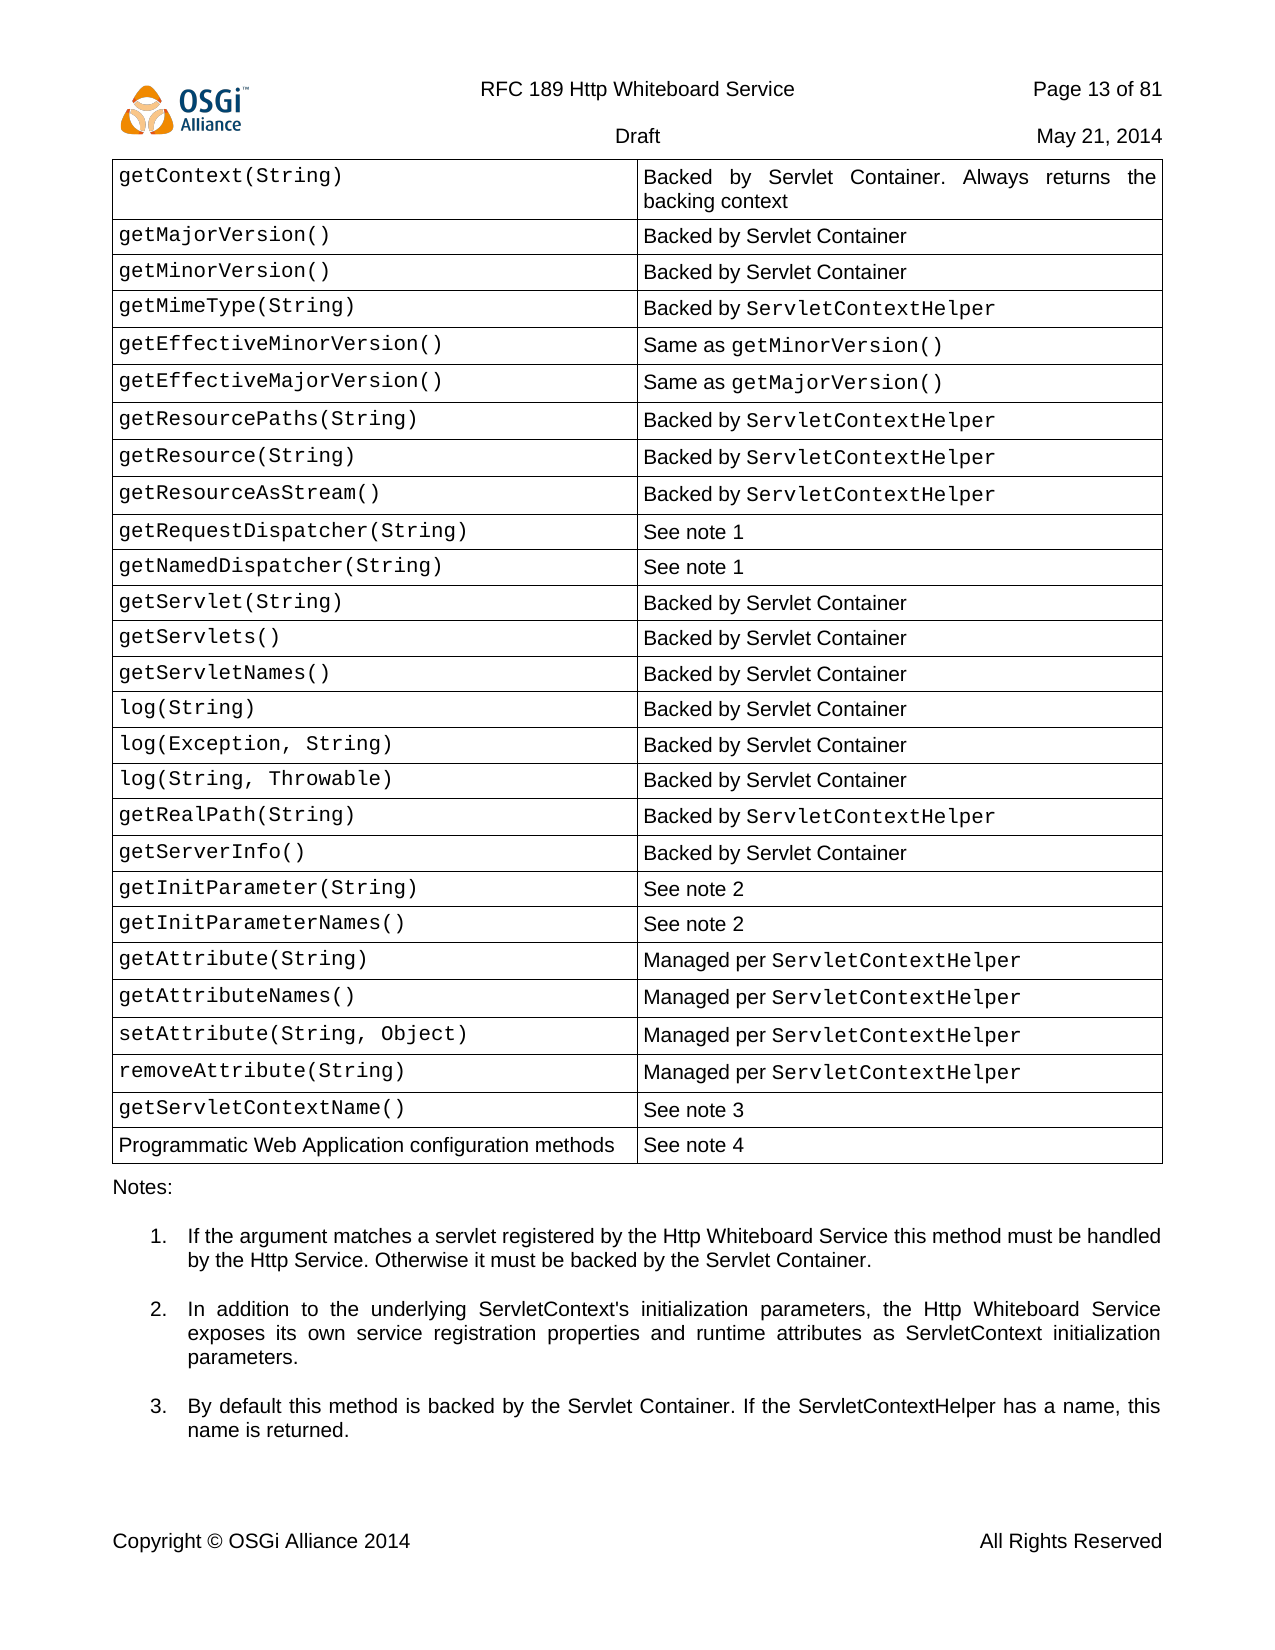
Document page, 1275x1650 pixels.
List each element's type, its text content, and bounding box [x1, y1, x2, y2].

table_cell getServlet(String) [113, 586, 637, 620]
table_cell getNamedDispatcher(String) [113, 550, 637, 585]
table_cell Backed by Servlet Container [638, 220, 1162, 254]
table_cell getRealPath(String) [113, 799, 637, 835]
table_cell getServlets() [113, 621, 637, 656]
table_cell Backed by ServletContextHelper [638, 477, 1162, 514]
table_cell Same as getMinorVersion() [638, 328, 1162, 364]
table_cell getMinorVersion() [113, 255, 637, 289]
picture [113, 78, 257, 142]
table_cell Managed per ServletContextHelper [638, 1018, 1162, 1054]
table_cell Managed per ServletContextHelper [638, 1055, 1162, 1092]
table_cell Backed by Servlet Container [638, 692, 1162, 727]
table_cell See note 1. [638, 550, 1162, 585]
table_cell See note 4. [638, 1128, 1162, 1163]
table_cell Backed by ServletContextHelper [638, 799, 1162, 835]
table_cell Backed by Servlet Container [638, 657, 1162, 691]
table_cell log(String, Throwable) [113, 764, 637, 798]
table_cell getAttribute(String) [113, 943, 637, 979]
table_cell setAttribute(String, Object) [113, 1018, 637, 1054]
table_cell getInitParameter(String) [113, 872, 637, 906]
table_cell Backed by Servlet Container [638, 586, 1162, 620]
text Notes: [112, 1175, 1162, 1199]
table_cell getServerInfo() [113, 836, 637, 871]
table_cell Backed by ServletContextHelper [638, 440, 1162, 476]
table_cell Backed by ServletContextHelper [638, 403, 1162, 439]
table_cell getAttributeNames() [113, 980, 637, 1017]
table_cell getServletNames() [113, 657, 637, 691]
list If the argument matches a servlet registered by the Http Whiteboard Service this method must be handled by the Http Service. Otherwise it must be backed by the Servlet Container. [150, 1224, 1162, 1272]
table_cell Backed by ServletContextHelper [638, 291, 1162, 327]
table_cell getServletContextName() [113, 1093, 637, 1127]
table_cell getResourceAsStream() [113, 477, 637, 514]
table_cell Managed per ServletContextHelper [638, 943, 1162, 979]
table_cell See note 3. [638, 1093, 1162, 1127]
table_cell log(Exception, String) [113, 728, 637, 762]
table_cell See note 1. [638, 515, 1162, 549]
table_cell getMajorVersion() [113, 220, 637, 254]
table_cell getEffectiveMajorVersion() [113, 365, 637, 402]
table_cell getMimeType(String) [113, 291, 637, 327]
table_cell Backed by Servlet Container. Always returns the backing context [638, 160, 1162, 218]
table_cell Managed per ServletContextHelper [638, 980, 1162, 1017]
table_cell removeAttribute(String) [113, 1055, 637, 1092]
table_cell Programmatic Web Application configuration methods [113, 1128, 637, 1163]
table_cell See note 2. [638, 907, 1162, 942]
table_cell Same as getMajorVersion() [638, 365, 1162, 402]
table_cell Backed by Servlet Container [638, 728, 1162, 762]
table_cell getContext(String) [113, 160, 637, 218]
table_cell getEffectiveMinorVersion() [113, 328, 637, 364]
list By default this method is backed by the Servlet Container. If the ServletContextHelper has a name, this name is returned. [150, 1394, 1162, 1442]
list In addition to the underlying ServletContext's initialization parameters, the Http Whiteboard Service exposes its own service registration properties and runtime attributes as ServletContext initialization parameters. [150, 1297, 1162, 1369]
table_cell log(String) [113, 692, 637, 727]
table_cell getInitParameterNames() [113, 907, 637, 942]
table_cell getResourcePaths(String) [113, 403, 637, 439]
table_cell Backed by Servlet Container [638, 255, 1162, 289]
table_cell Backed by Servlet Container [638, 764, 1162, 798]
table_cell Backed by Servlet Container [638, 621, 1162, 656]
table_cell getResource(String) [113, 440, 637, 476]
table_cell See note 2. [638, 872, 1162, 906]
table_cell getRequestDispatcher(String) [113, 515, 637, 549]
table_cell Backed by Servlet Container [638, 836, 1162, 871]
